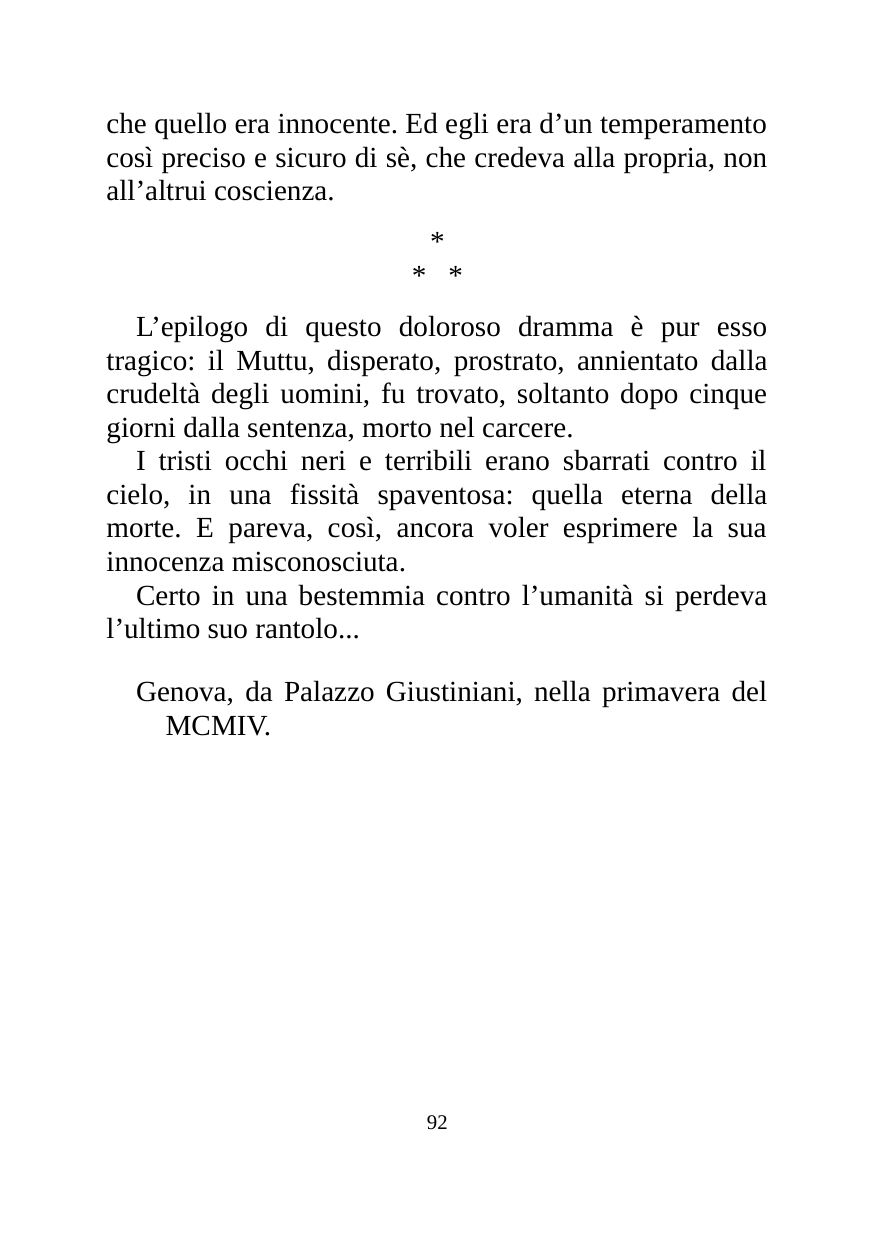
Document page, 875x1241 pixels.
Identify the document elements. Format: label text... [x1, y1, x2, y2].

text * * * [106, 224, 768, 292]
text Genova, da Palazzo Giustiniani, nella primavera del MCMIV. [136, 674, 768, 741]
text Certo in una bestemmia contro l’umanità si perdeva l’ultimo suo rantolo... [106, 578, 768, 645]
text I tristi occhi neri e terribili erano sbarrati contro il cielo, in una fissità spaventosa: quella eterna della morte. E pareva, così, ancora voler esprimere la sua innocenza misconosciuta. [106, 443, 768, 578]
text L’epilogo di questo doloroso dramma è pur esso tragico: il Muttu, disperato, prostrato, annientato dalla crudeltà degli uomini, fu trovato, soltanto dopo cinque giorni dalla sentenza, morto nel carcere. [106, 309, 768, 443]
text che quello era innocente. Ed egli era d’un temperamento così preciso e sicuro di sè, che credeva alla propria, non all’altrui coscienza. [106, 106, 768, 207]
